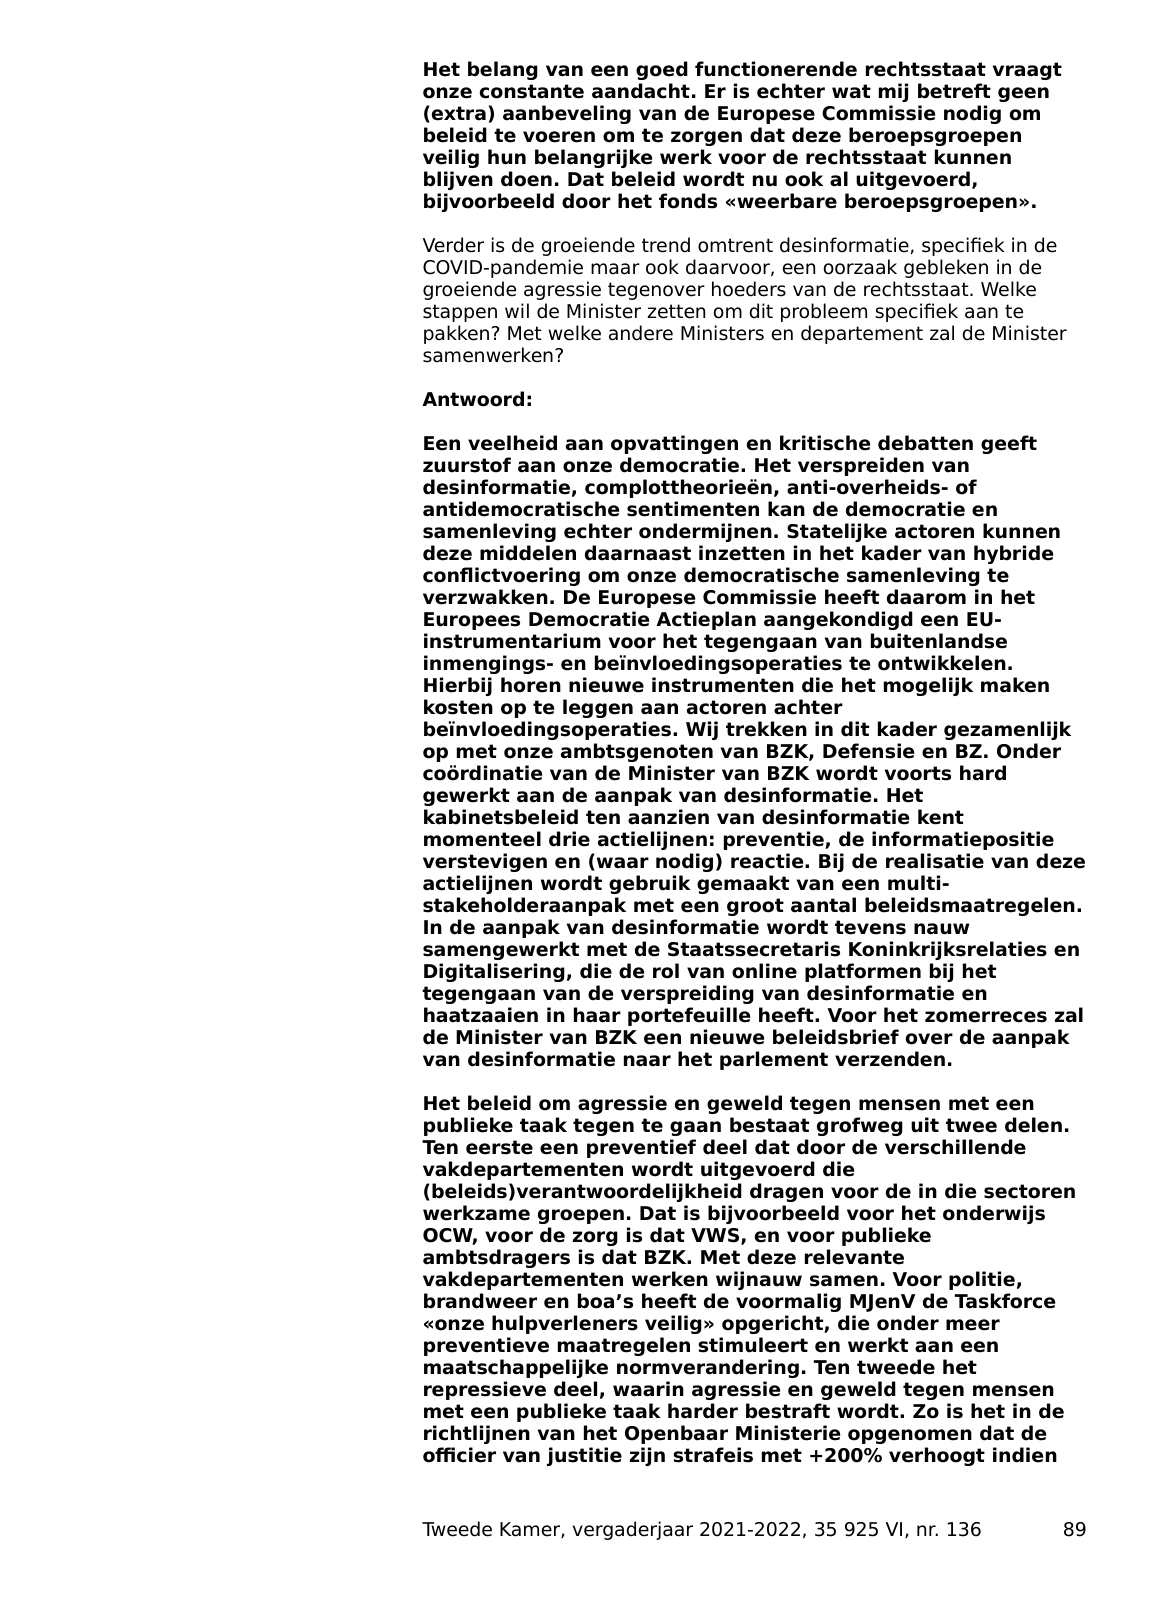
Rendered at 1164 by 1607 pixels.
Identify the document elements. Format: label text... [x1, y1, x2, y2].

text Het belang van een goed functionerende rechtsstaat vraagt onze constante aandacht. Er is echter wat mij betreft geen (extra) aanbeveling van de Europese Commissie nodig om beleid te voeren om te zorgen dat deze beroepsgroepen veilig hun belangrijke werk voor de rechtsstaat kunnen blijven doen. Dat beleid wordt nu ook al uitgevoerd, bijvoorbeeld door het fonds «weerbare beroepsgroepen». [422, 59, 1087, 213]
text Verder is de groeiende trend omtrent desinformatie, specifiek in de COVID-pandemie maar ook daarvoor, een oorzaak gebleken in de groeiende agressie tegenover hoeders van de rechtsstaat. Welke stappen wil de Minister zetten om dit probleem specifiek aan te pakken? Met welke andere Ministers en departement zal de Minister samenwerken? [422, 235, 1087, 367]
text Het beleid om agressie en geweld tegen mensen met een publieke taak tegen te gaan bestaat grofweg uit twee delen. Ten eerste een preventief deel dat door de verschillende vakdepartementen wordt uitgevoerd die (beleids)verantwoordelijkheid dragen voor de in die sectoren werkzame groepen. Dat is bijvoorbeeld voor het onderwijs OCW, voor de zorg is dat VWS, en voor publieke ambtsdragers is dat BZK. Met deze relevante vakdepartementen werken wijnauw samen. Voor politie, brandweer en boa’s heeft de voormalig MJenV de Taskforce «onze hulpverleners veilig» opgericht, die onder meer preventieve maatregelen stimuleert en werkt aan een maatschappelijke normverandering. Ten tweede het repressieve deel, waarin agressie en geweld tegen mensen met een publieke taak harder bestraft wordt. Zo is het in de richtlijnen van het Openbaar Ministerie opgenomen dat de officier van justitie zijn strafeis met +200% verhoogt indien [422, 1093, 1087, 1467]
subtitle Antwoord: [422, 389, 1087, 411]
text Een veelheid aan opvattingen en kritische debatten geeft zuurstof aan onze democratie. Het verspreiden van desinformatie, complottheorieën, anti-overheids- of antidemocratische sentimenten kan de democratie en samenleving echter ondermijnen. Statelijke actoren kunnen deze middelen daarnaast inzetten in het kader van hybride conflictvoering om onze democratische samenleving te verzwakken. De Europese Commissie heeft daarom in het Europees Democratie Actieplan aangekondigd een EU-instrumentarium voor het tegengaan van buitenlandse inmengings- en beïnvloedingsoperaties te ontwikkelen. Hierbij horen nieuwe instrumenten die het mogelijk maken kosten op te leggen aan actoren achter beïnvloedingsoperaties. Wij trekken in dit kader gezamenlijk op met onze ambtsgenoten van BZK, Defensie en BZ. Onder coördinatie van de Minister van BZK wordt voorts hard gewerkt aan de aanpak van desinformatie. Het kabinetsbeleid ten aanzien van desinformatie kent momenteel drie actielijnen: preventie, de informatiepositie verstevigen en (waar nodig) reactie. Bij de realisatie van deze actielijnen wordt gebruik gemaakt van een multi-stakeholderaanpak met een groot aantal beleidsmaatregelen. In de aanpak van desinformatie wordt tevens nauw samengewerkt met de Staatssecretaris Koninkrijksrelaties en Digitalisering, die de rol van online platformen bij het tegengaan van de verspreiding van desinformatie en haatzaaien in haar portefeuille heeft. Voor het zomerreces zal de Minister van BZK een nieuwe beleidsbrief over de aanpak van desinformatie naar het parlement verzenden. [422, 433, 1087, 1071]
